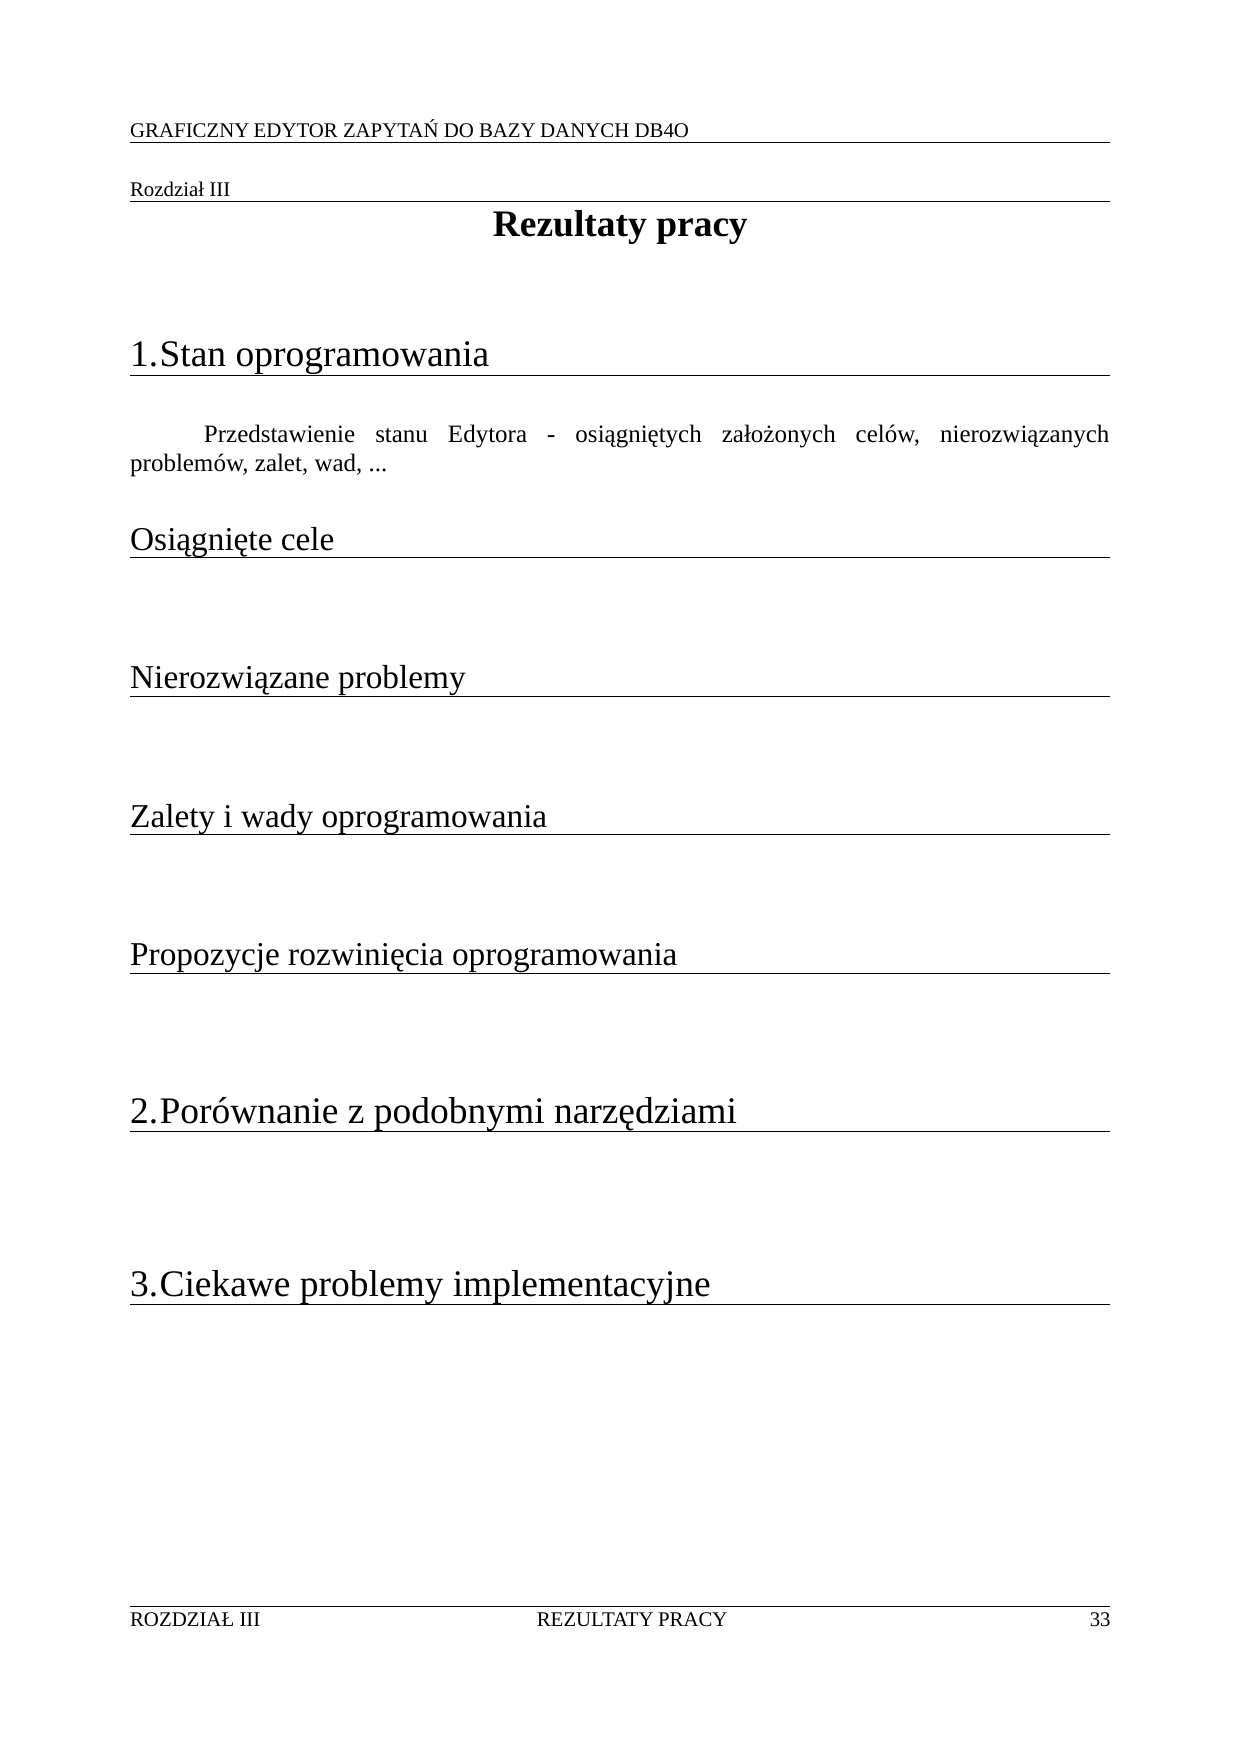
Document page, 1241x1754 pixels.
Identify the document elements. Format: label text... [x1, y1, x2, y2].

subtitle Stan oprogramowania [130, 332, 1110, 375]
text Przedstawienie stanu Edytora - osiągniętych założonych celów, nierozwiązanych problemów, zalet, wad, ... [130, 419, 1110, 477]
subtitle Zalety i wady oprogramowania [130, 796, 1110, 834]
subtitle Propozycje rozwinięcia oprogramowania [130, 935, 1110, 973]
subtitle Rozdział III [130, 177, 1110, 201]
subtitle Nierozwiązane problemy [130, 657, 1110, 696]
text Rezultaty pracy [130, 202, 1110, 244]
subtitle Osiągnięte cele [130, 519, 1110, 557]
subtitle Ciekawe problemy implementacyjne [130, 1261, 1110, 1304]
subtitle Porównanie z podobnymi narzędziami [130, 1088, 1110, 1131]
